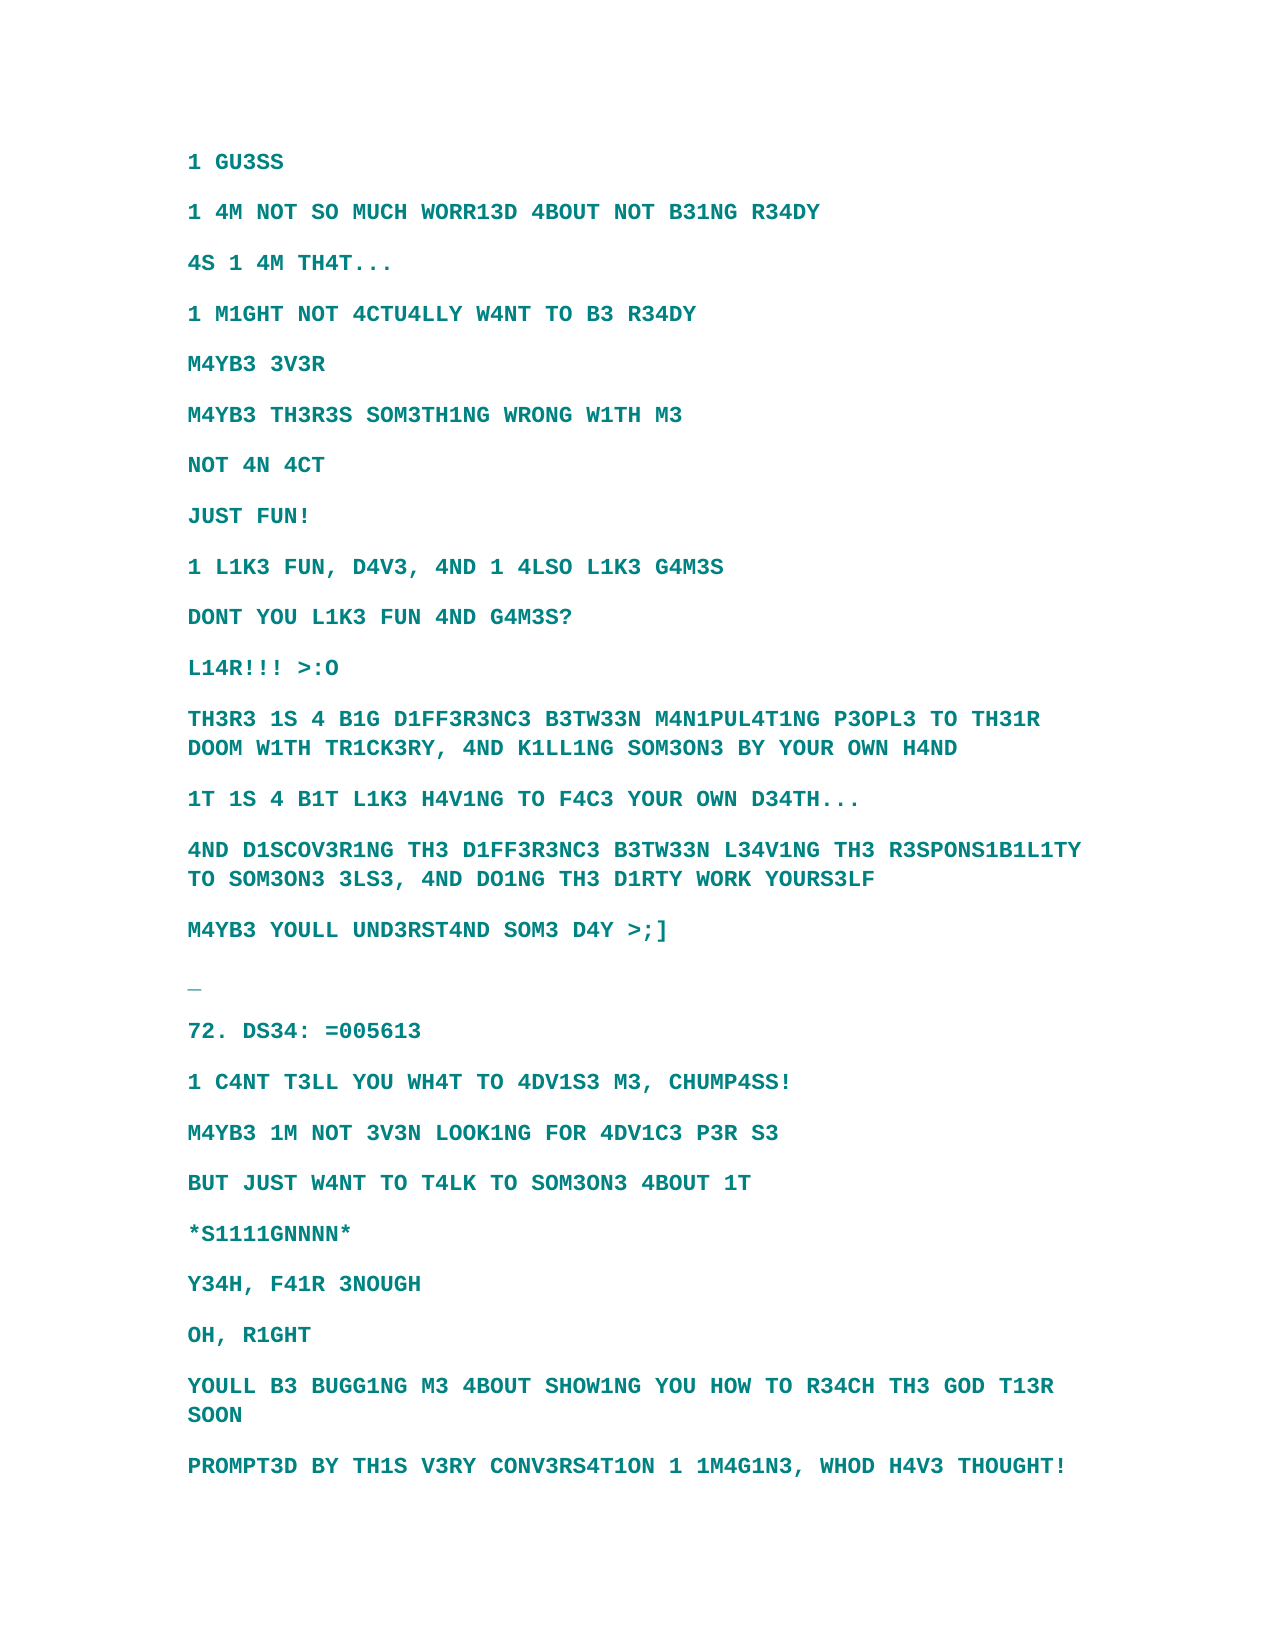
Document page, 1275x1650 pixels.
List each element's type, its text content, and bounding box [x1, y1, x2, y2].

text 4ND D1SCOV3R1NG TH3 D1FF3R3NC3 B3TW33N L34V1NG TH3 R3SPONS1B1L1TY TO SOM3ON3 3LS3, 4ND DO1NG TH3 D1RTY WORK YOURS3LF [187, 838, 1087, 894]
text NOT 4N 4CT [187, 454, 1087, 480]
text 4S 1 4M TH4T... [187, 251, 1087, 277]
text 1 M1GHT NOT 4CTU4LLY W4NT TO B3 R34DY [187, 302, 1087, 328]
text L14R!!! >:O [187, 656, 1087, 682]
text M4YB3 1M NOT 3V3N LOOK1NG FOR 4DV1C3 P3R S3 [187, 1121, 1087, 1147]
text DONT YOU L1K3 FUN 4ND G4M3S? [187, 606, 1087, 632]
text YOULL B3 BUGG1NG M3 4BOUT SHOW1NG YOU HOW TO R34CH TH3 GOD T13R SOON [187, 1374, 1087, 1430]
text _ [187, 969, 1087, 995]
text OH, R1GHT [187, 1323, 1087, 1349]
text BUT JUST W4NT TO T4LK TO SOM3ON3 4BOUT 1T [187, 1171, 1087, 1197]
text *S1111GNNNN* [187, 1222, 1087, 1248]
text M4YB3 YOULL UND3RST4ND SOM3 D4Y >;] [187, 918, 1087, 944]
text TH3R3 1S 4 B1G D1FF3R3NC3 B3TW33N M4N1PUL4T1NG P3OPL3 TO TH31R DOOM W1TH TR1CK3RY, 4ND K1LL1NG SOM3ON3 BY YOUR OWN H4ND [187, 707, 1087, 763]
text PROMPT3D BY TH1S V3RY CONV3RS4T1ON 1 1M4G1N3, WHOD H4V3 THOUGHT! [187, 1454, 1087, 1480]
text M4YB3 TH3R3S SOM3TH1NG WRONG W1TH M3 [187, 403, 1087, 429]
text Y34H, F41R 3NOUGH [187, 1273, 1087, 1299]
text 1T 1S 4 B1T L1K3 H4V1NG TO F4C3 YOUR OWN D34TH... [187, 787, 1087, 813]
text M4YB3 3V3R [187, 352, 1087, 378]
text 1 L1K3 FUN, D4V3, 4ND 1 4LSO L1K3 G4M3S [187, 555, 1087, 581]
text 1 C4NT T3LL YOU WH4T TO 4DV1S3 M3, CHUMP4SS! [187, 1070, 1087, 1096]
text 1 GU3SS [187, 150, 1087, 176]
text JUST FUN! [187, 504, 1087, 530]
text 1 4M NOT SO MUCH WORR13D 4BOUT NOT B31NG R34DY [187, 201, 1087, 227]
text 72. DS34: =005613 [187, 1019, 1087, 1046]
